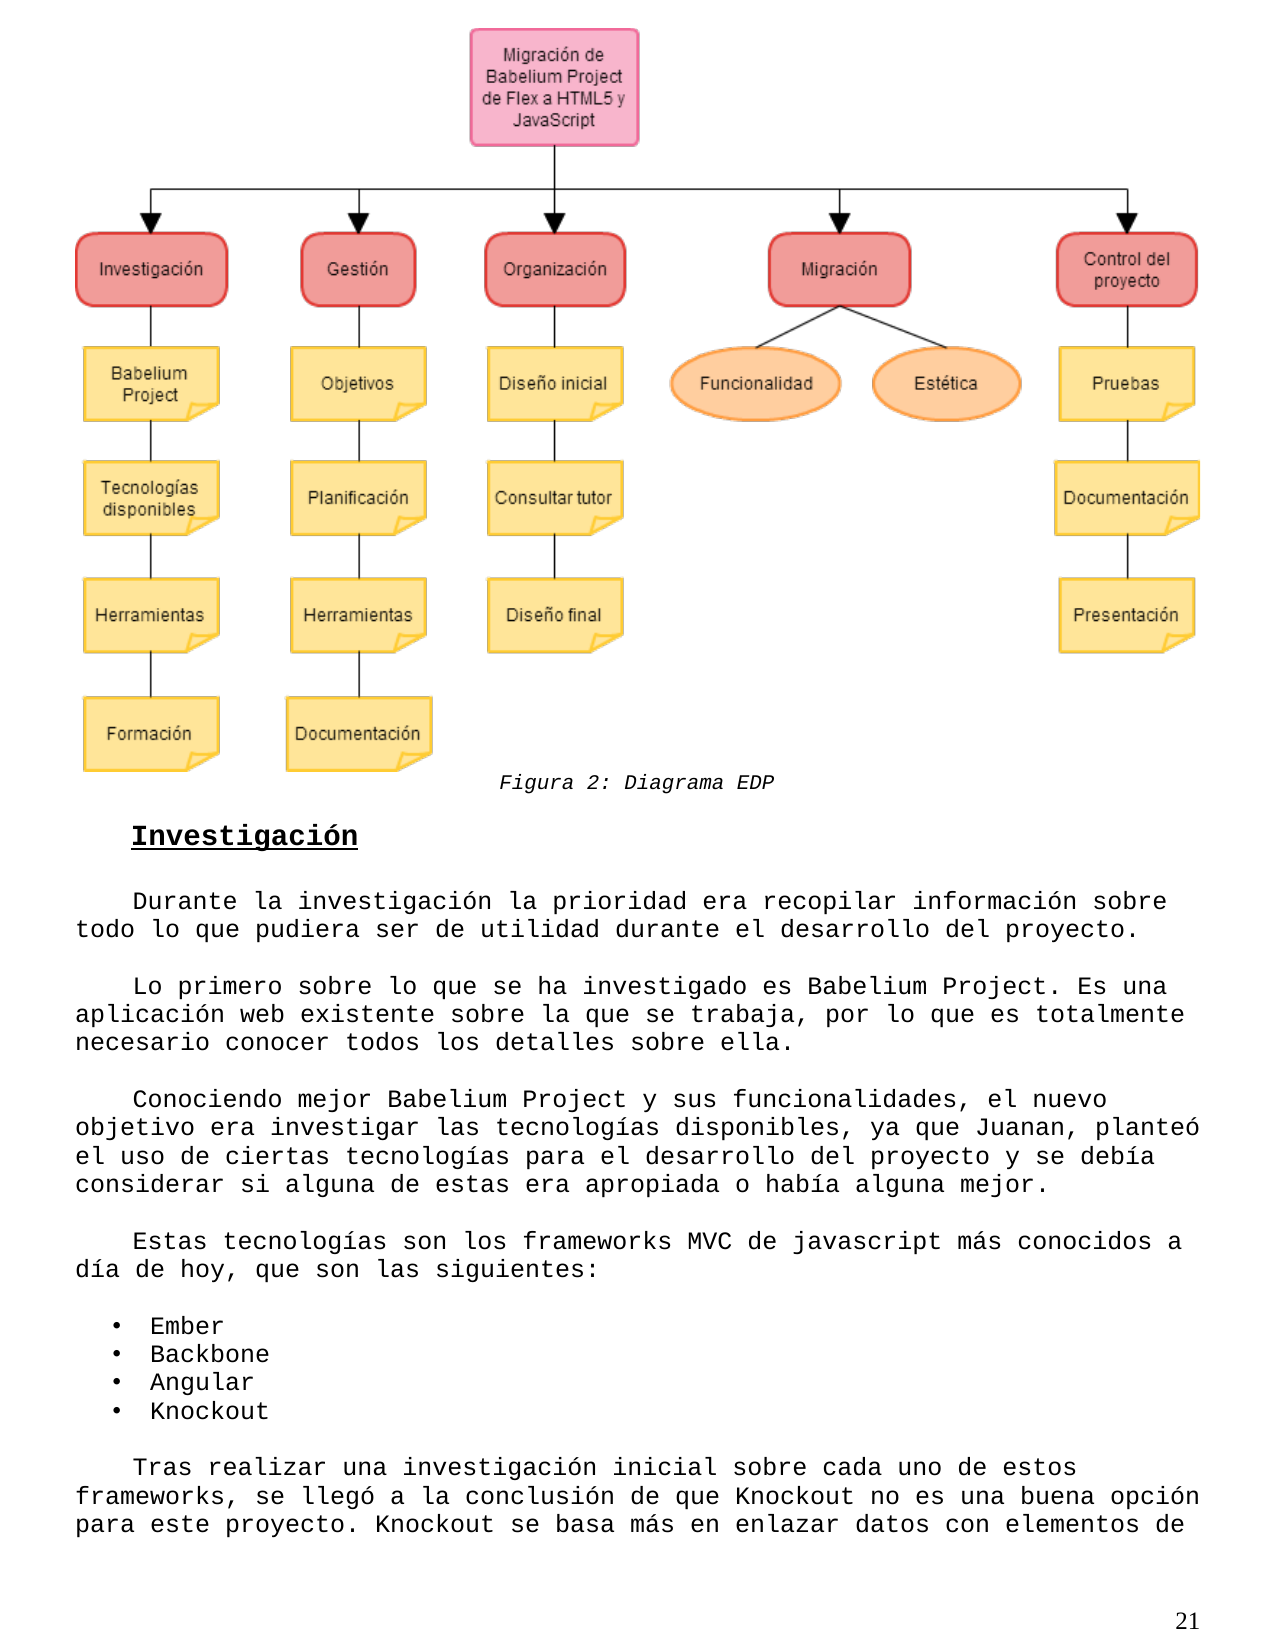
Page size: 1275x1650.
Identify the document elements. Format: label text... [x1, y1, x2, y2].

text Lo primero sobre lo que se ha investigado es Babelium Project. Es una aplicación web existente sobre la que se trabaja, por lo que es totalmente necesario conocer todos los detalles sobre ella. [75, 973, 1200, 1058]
list Backbone [112, 1342, 1200, 1370]
text Tras realizar una investigación inicial sobre cada uno de estos frameworks, se llegó a la conclusión de que Knockout no es una buena opción para este proyecto. Knockout se basa más en enlazar datos con elementos de [75, 1455, 1200, 1540]
text Durante la investigación la prioridad era recopilar información sobre todo lo que pudiera ser de utilidad durante el desarrollo del proyecto. [75, 888, 1200, 945]
text Figura 2: Diagrama EDP [75, 772, 1200, 796]
list Angular [112, 1370, 1200, 1398]
list Ember [112, 1313, 1200, 1342]
list Knockout [112, 1398, 1200, 1427]
picture [75, 28, 1200, 772]
text Conociendo mejor Babelium Project y sus funcionalidades, el nuevo objetivo era investigar las tecnologías disponibles, ya que Juanan, planteó el uso de ciertas tecnologías para el desarrollo del proyecto y se debía considerar si alguna de estas era apropiada o había alguna mejor. [75, 1087, 1200, 1200]
subtitle Investigación [75, 821, 1200, 854]
text Estas tecnologías son los frameworks MVC de javascript más conocidos a día de hoy, que son las siguientes: [75, 1228, 1200, 1285]
